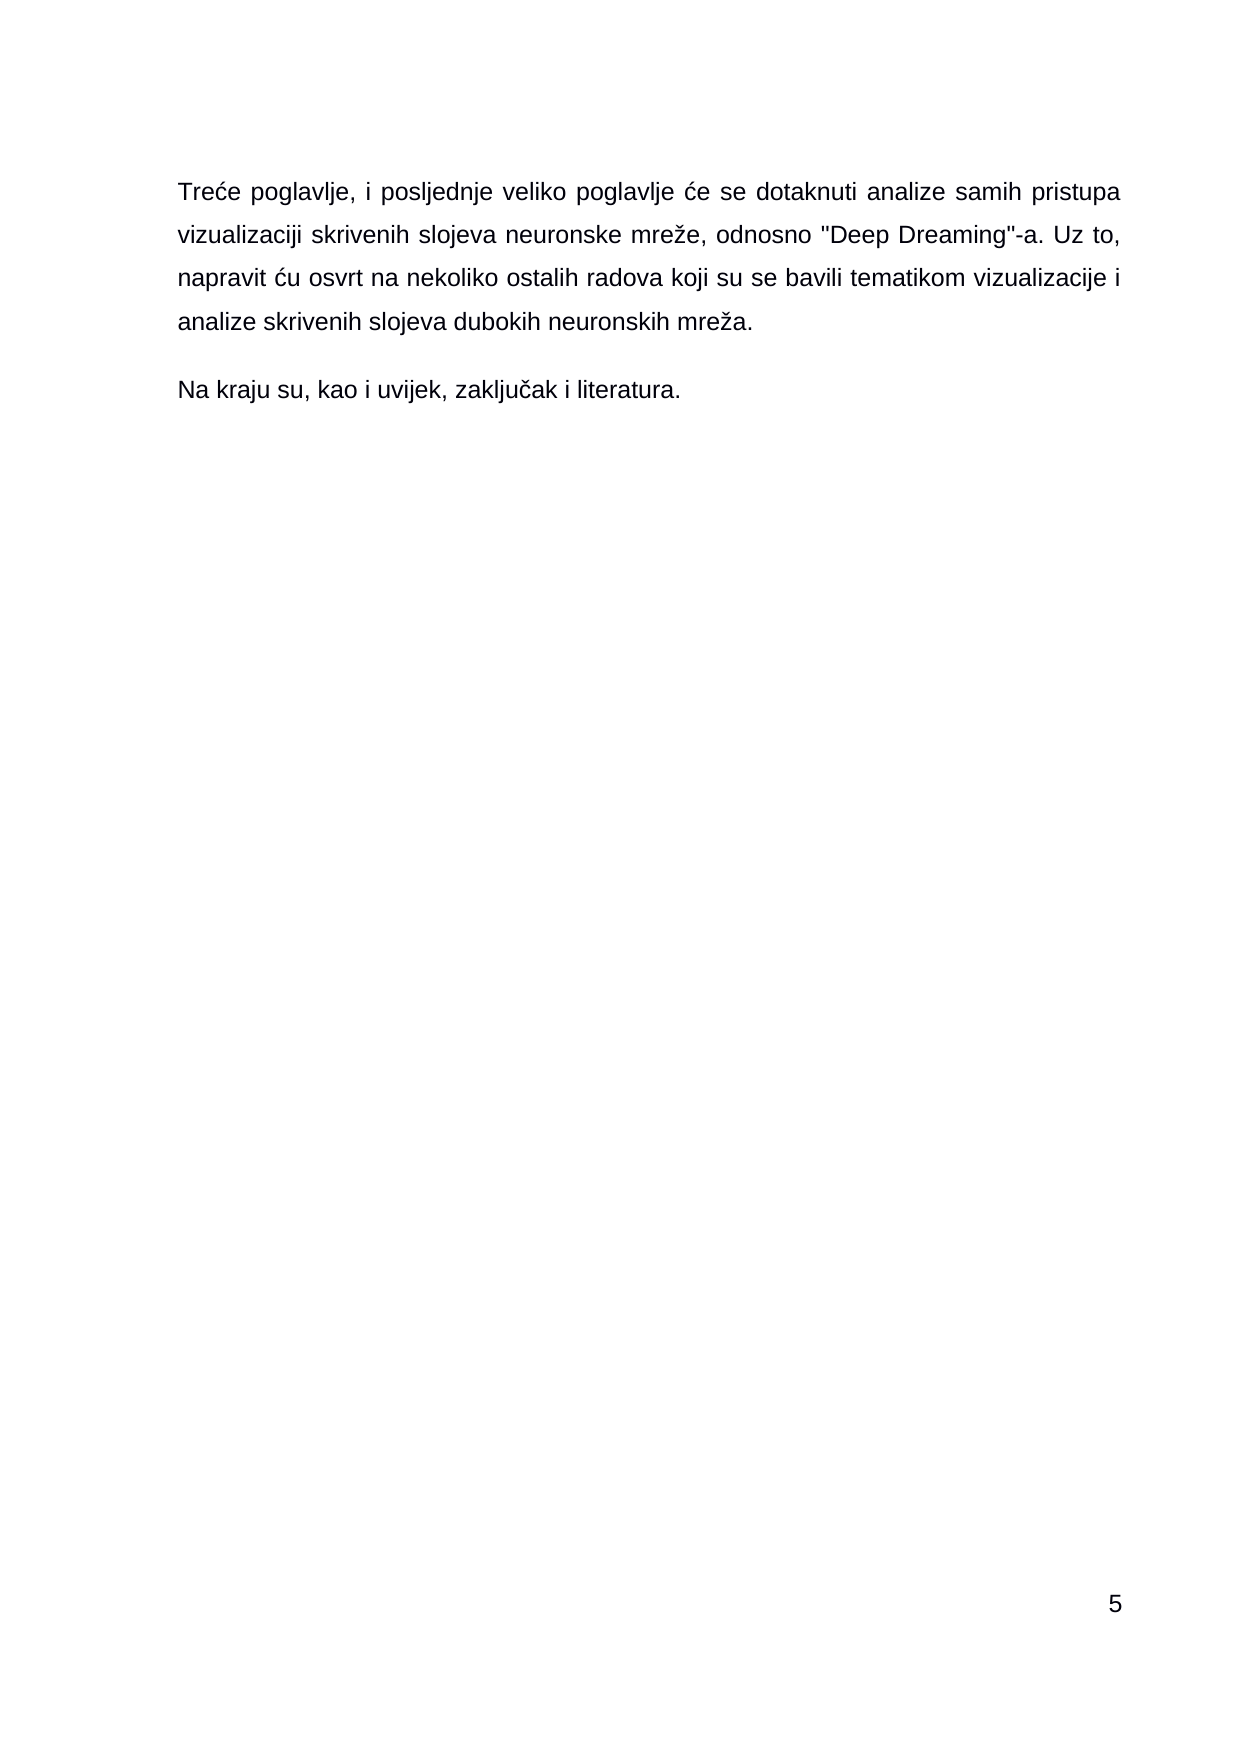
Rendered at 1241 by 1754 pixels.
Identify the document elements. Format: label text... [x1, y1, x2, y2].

text Treće poglavlje, i posljednje veliko poglavlje će se dotaknuti analize samih pristupa vizualizaciji skrivenih slojeva neuronske mreže, odnosno "Deep Dreaming"-a. Uz to, napravit ću osvrt na nekoliko ostalih radova koji su se bavili tematikom vizualizacije i analize skrivenih slojeva dubokih neuronskih mreža. [177, 177, 1122, 335]
text Na kraju su, kao i uvijek, zaključak i literatura. [177, 375, 1122, 403]
